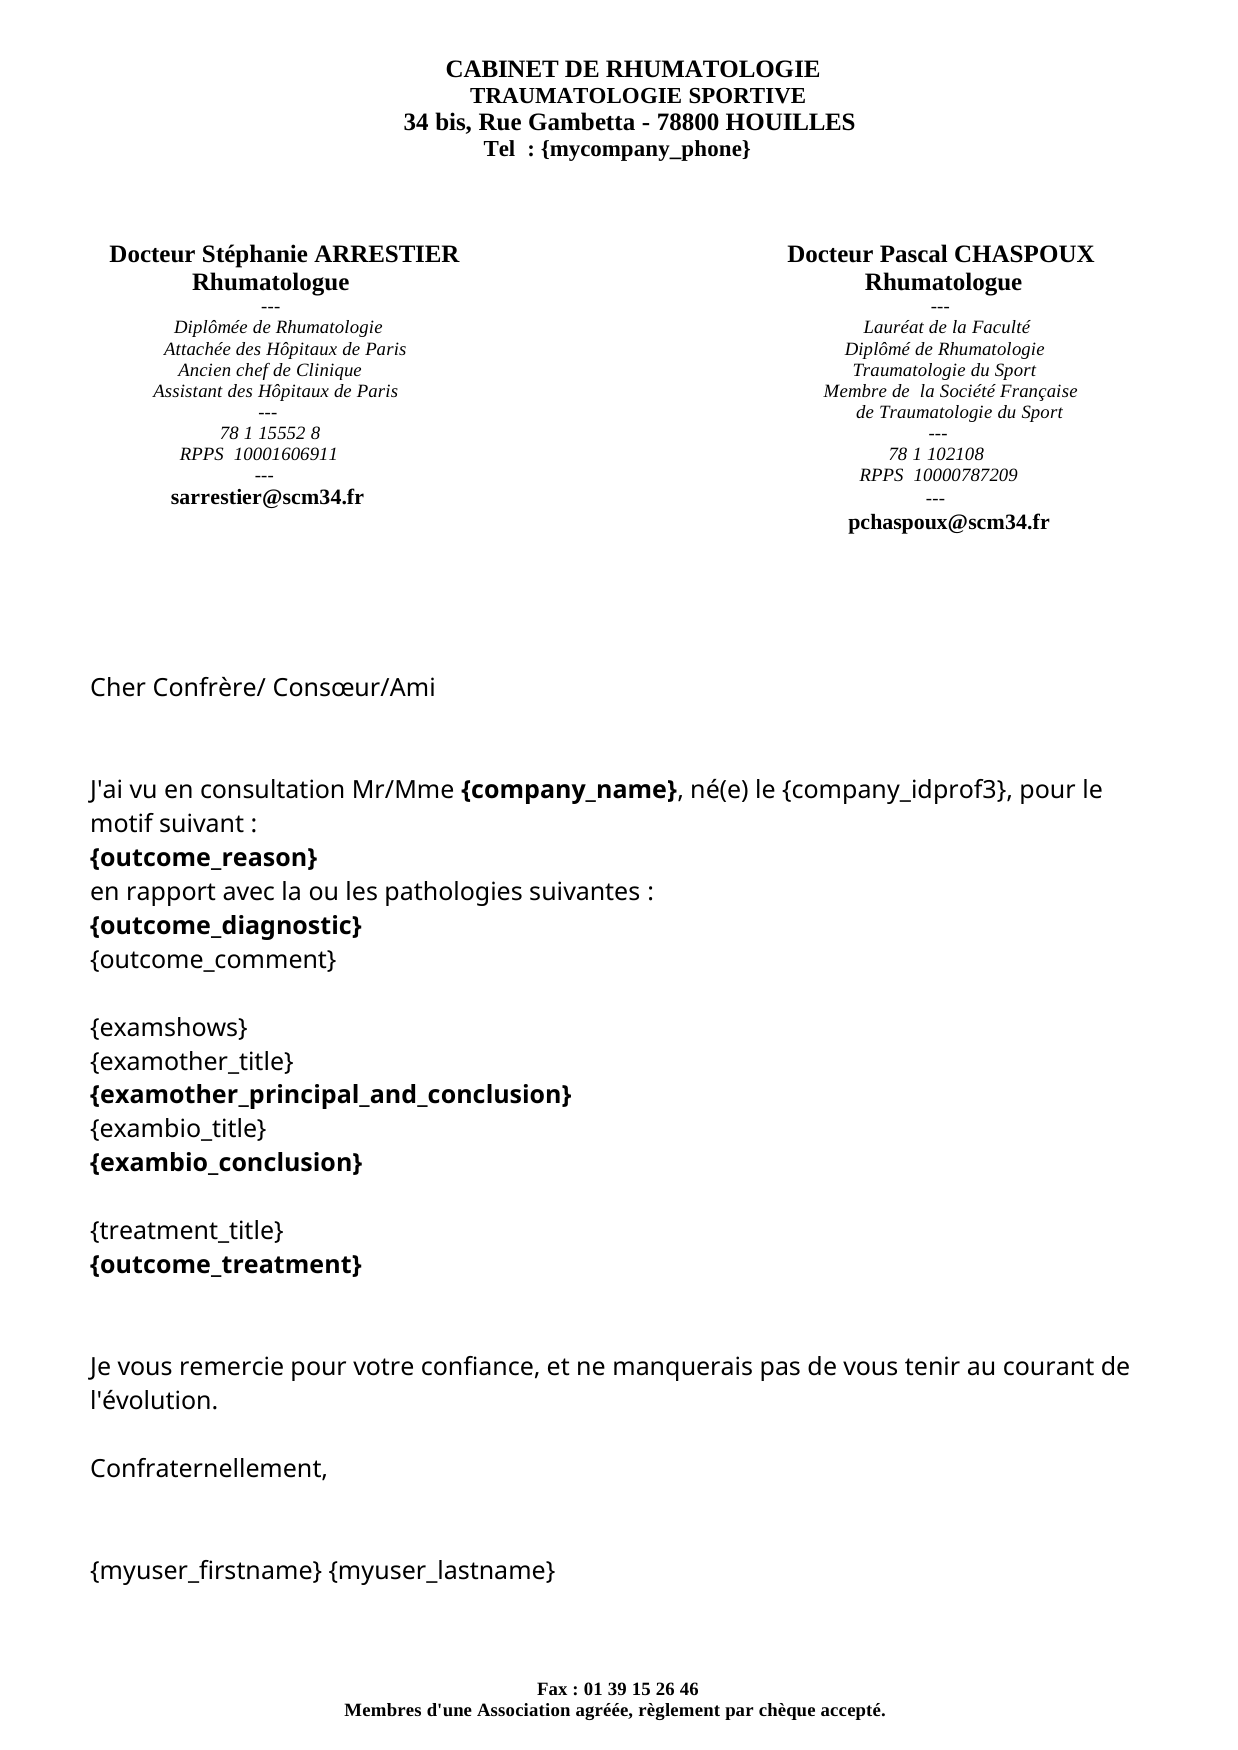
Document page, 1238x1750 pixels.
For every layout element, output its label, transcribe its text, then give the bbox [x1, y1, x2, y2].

text --- --- [88, 296, 1107, 317]
text 34 bis, Rue Gambetta - 78800 HOUILLES [90, 108, 1150, 136]
text Ancien chef de Clinique Traumatologie du Sport [90, 359, 1150, 380]
text J'ai vu en consultation Mr/Mme {company_name}, né(e) le {company_idprof3}, pour le motif suivant : [90, 772, 1150, 840]
text {examother_title} [90, 1043, 1150, 1077]
text Je vous remercie pour votre confiance, et ne manquerais pas de vous tenir au courant de l'évolution. [90, 1349, 1150, 1417]
text {exambio_conclusion} [90, 1145, 1150, 1179]
text {outcome_treatment} [90, 1247, 1150, 1281]
text Confraternellement, [90, 1451, 1150, 1485]
text {examshows} [90, 1009, 1150, 1043]
text sarrestier@scm34.fr --- [88, 485, 1107, 510]
text Rhumatologue Rhumatologue [88, 268, 1107, 296]
text {outcome_reason} [90, 840, 1150, 874]
text --- RPPS 10000787209 [90, 464, 1147, 485]
text en rapport avec la ou les pathologies suivantes : [90, 874, 1150, 908]
text pchaspoux@scm34.fr [88, 510, 1152, 534]
text {exambio_title} [90, 1111, 1150, 1145]
text {treatment_title} [90, 1213, 1150, 1247]
text Attachée des Hôpitaux de Paris Diplômé de Rhumatologie [90, 338, 1150, 359]
text Tel : {mycompany_phone} [90, 136, 1150, 162]
text Assistant des Hôpitaux de Paris Membre de la Société Française [90, 380, 1150, 401]
text {outcome_diagnostic} [90, 908, 1150, 942]
text Diplômée de Rhumatologie Lauréat de la Faculté [90, 317, 1147, 338]
text {myuser_firstname} {myuser_lastname} [90, 1553, 1150, 1587]
text CABINET DE RHUMATOLOGIE [90, 55, 1150, 83]
text TRAUMATOLOGIE SPORTIVE [90, 83, 1150, 108]
text {outcome_comment} [90, 942, 1150, 976]
text {examother_principal_and_conclusion} [90, 1077, 1150, 1111]
text Docteur Stéphanie ARRESTIER Docteur Pascal CHASPOUX [90, 240, 1150, 268]
text 78 1 15552 8 --- [90, 422, 1147, 443]
text --- de Traumatologie du Sport [88, 401, 1153, 422]
text Cher Confrère/ Consœur/Ami [90, 670, 1150, 704]
text RPPS 10001606911 78 1 102108 [90, 443, 1147, 464]
